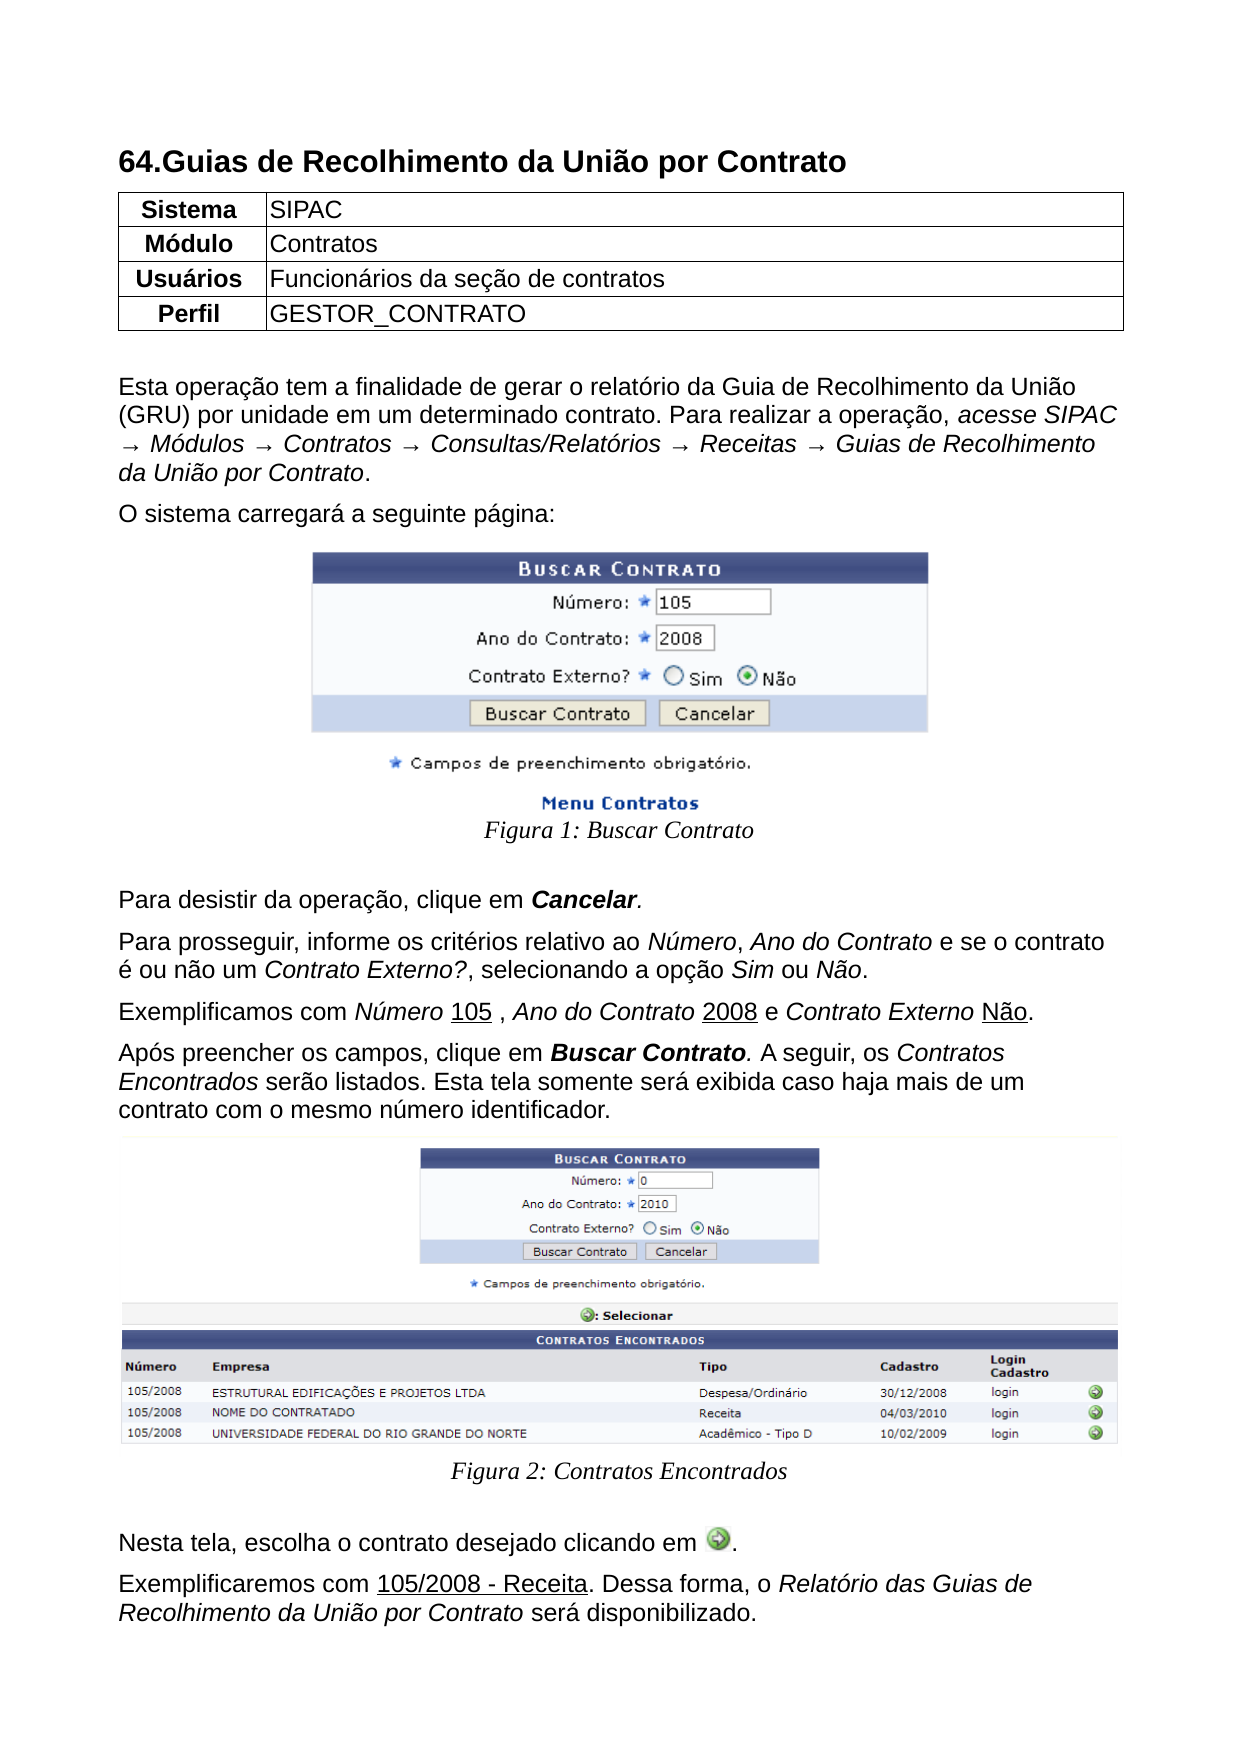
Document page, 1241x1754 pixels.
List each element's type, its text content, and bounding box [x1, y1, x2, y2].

text O sistema carregará a seguinte página: [118, 499, 1122, 528]
table_cell Usuários [119, 262, 266, 296]
text Exemplificaremos com 105/2008 - Receita. Dessa forma, o Relatório das Guias de Recolhimento da União por Contrato será disponibilizado. [118, 1569, 1122, 1626]
table_cell GESTOR_CONTRATO [267, 297, 1123, 330]
text Figura 1: Buscar Contrato [300, 816, 940, 844]
text Para desistir da operação, clique em Cancelar. [118, 885, 1122, 914]
picture [118, 1136, 1123, 1457]
table_header SIPAC [267, 193, 1123, 226]
table_cell Perfil [119, 297, 266, 330]
text Exemplificamos com Número 105 , Ano do Contrato 2008 e Contrato Externo Não. [118, 997, 1122, 1025]
text Nesta tela, escolha o contrato desejado clicando em . [118, 1526, 1122, 1556]
table_cell Módulo [119, 227, 266, 261]
subtitle 64.Guias de Recolhimento da União por Contrato [118, 143, 1122, 179]
text Esta operação tem a finalidade de gerar o relatório da Guia de Recolhimento da União (GRU) por unidade em um determinado contrato. Para realizar a operação, acesse SIPAC → Módulos → Contratos → Consultas/Relatórios → Receitas → Guias de Recolhimento da União por Contrato. [118, 372, 1122, 487]
text Figura 2: Contratos Encontrados [118, 1457, 1122, 1485]
text Após preencher os campos, clique em Buscar Contrato. A seguir, os Contratos Encontrados serão listados. Esta tela somente será exibida caso haja mais de um contrato com o mesmo número identificador. [118, 1038, 1122, 1124]
table_cell Contratos [267, 227, 1123, 261]
picture [704, 1526, 732, 1552]
table_cell Funcionários da seção de contratos [267, 262, 1123, 296]
table_header Sistema [119, 193, 266, 226]
text Para prosseguir, informe os critérios relativo ao Número, Ano do Contrato e se o contrato é ou não um Contrato Externo?, selecionando a opção Sim ou Não. [118, 927, 1122, 984]
picture [299, 540, 941, 816]
